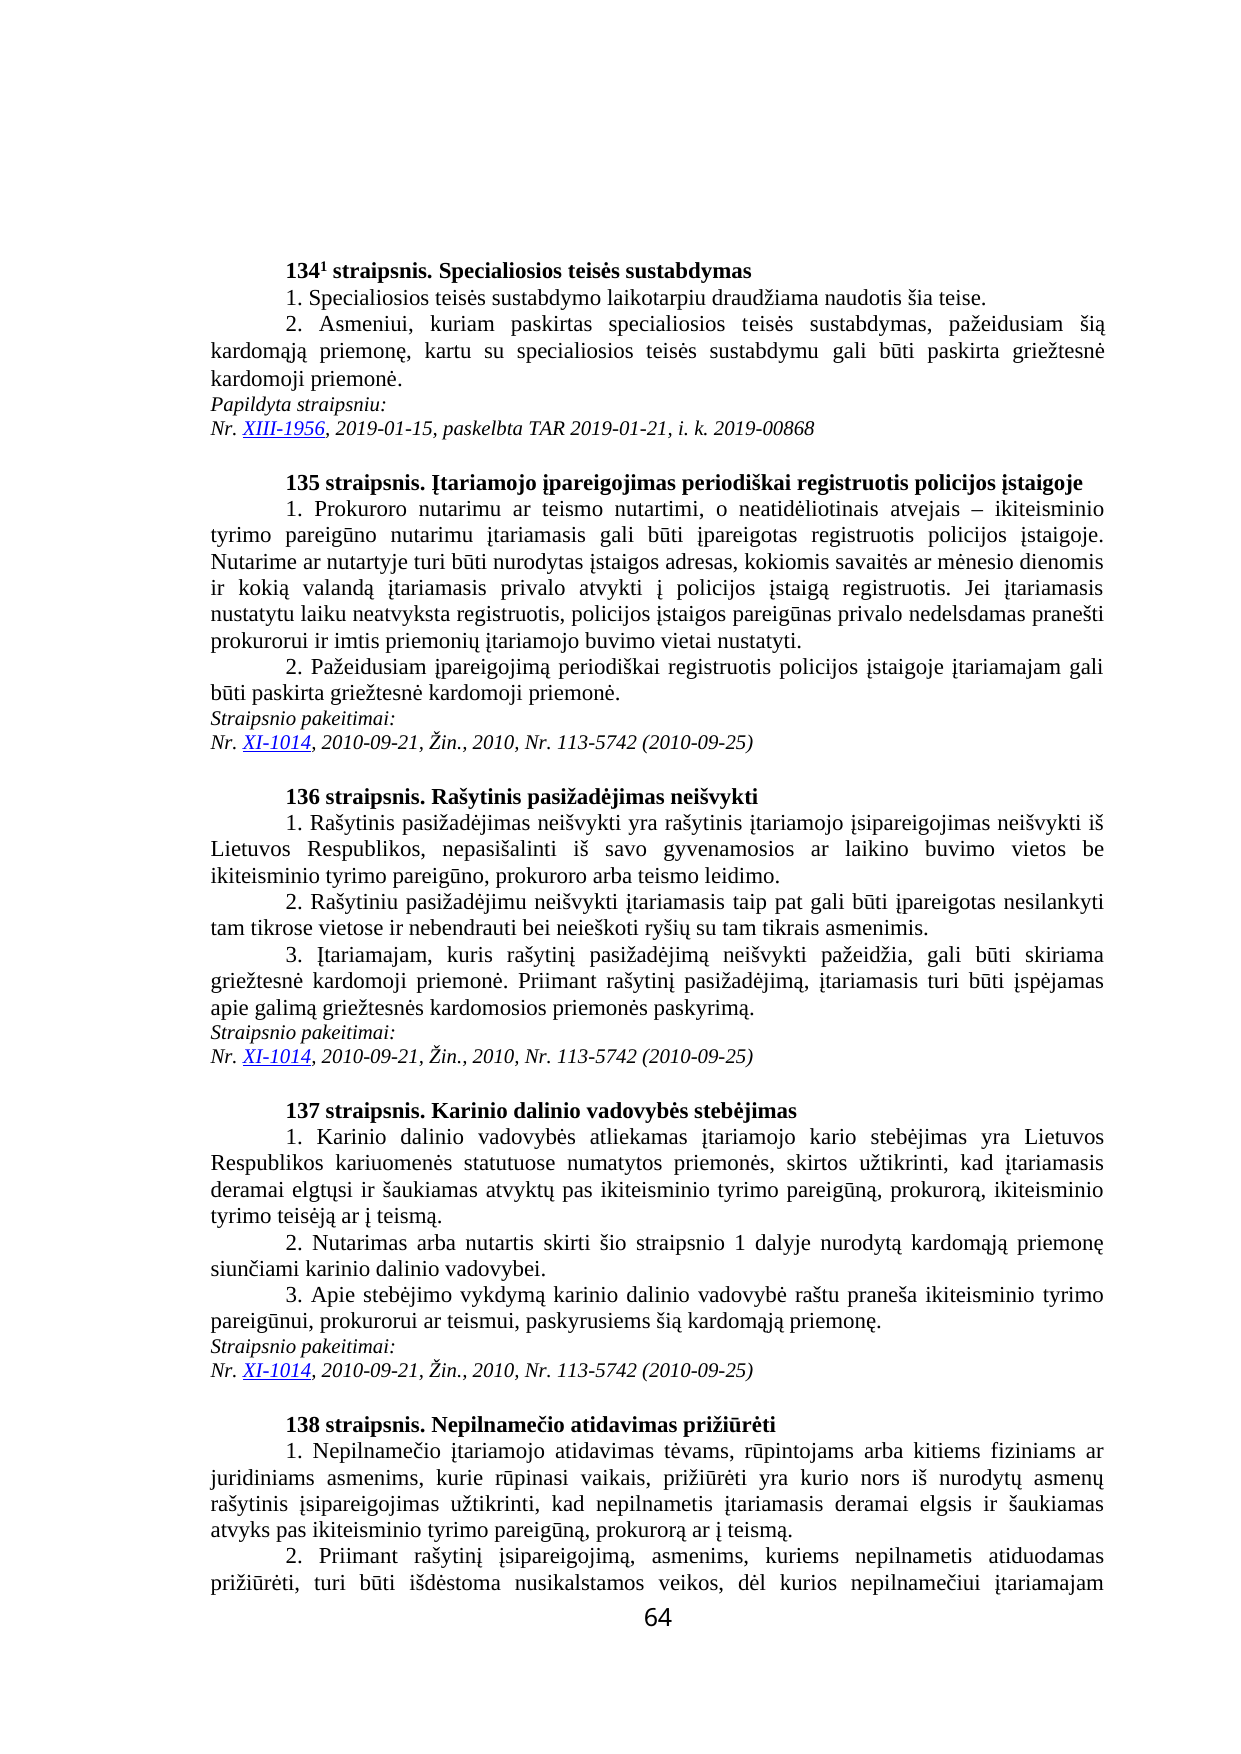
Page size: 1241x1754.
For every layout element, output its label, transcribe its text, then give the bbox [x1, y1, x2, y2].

text 136 straipsnis. Rašytinis pasižadėjimas neišvykti [210, 783, 1105, 809]
text 1. Nepilnamečio įtariamojo atidavimas tėvams, rūpintojams arba kitiems fiziniams ar juridiniams asmenims, kurie rūpinasi vaikais, prižiūrėti yra kurio nors iš nurodytų asmenų rašytinis įsipareigojimas užtikrinti, kad nepilnametis įtariamasis deramai elgsis ir šaukiamas atvyks pas ikiteisminio tyrimo pareigūną, prokurorą ar į teismą. [210, 1437, 1105, 1543]
text 138 straipsnis. Nepilnamečio atidavimas prižiūrėti [210, 1411, 1105, 1437]
text 1. Rašytinis pasižadėjimas neišvykti yra rašytinis įtariamojo įsipareigojimas neišvykti iš Lietuvos Respublikos, nepasišalinti iš savo gyvenamosios ar laikino buvimo vietos be ikiteisminio tyrimo pareigūno, prokuroro arba teismo leidimo. [210, 809, 1105, 888]
text Nr. XI-1014, 2010-09-21, Žin., 2010, Nr. 113-5742 (2010-09-25) [210, 1358, 1105, 1382]
text 137 straipsnis. Karinio dalinio vadovybės stebėjimas [210, 1097, 1105, 1123]
text 2. Asmeniui, kuriam paskirtas specialiosios teisės sustabdymas, pažeidusiam šią kardomąją priemonę, kartu su specialiosios teisės sustabdymu gali būti paskirta griežtesnė kardomoji priemonė. [210, 310, 1105, 392]
text 1. Specialiosios teisės sustabdymo laikotarpiu draudžiama naudotis šia teise. [210, 284, 1105, 310]
text 1. Prokuroro nutarimu ar teismo nutartimi, o neatidėliotinais atvejais – ikiteisminio tyrimo pareigūno nutarimu įtariamasis gali būti įpareigotas registruotis policijos įstaigoje. Nutarime ar nutartyje turi būti nurodytas įstaigos adresas, kokiomis savaitės ar mėnesio dienomis ir kokią valandą įtariamasis privalo atvykti į policijos įstaigą registruotis. Jei įtariamasis nustatytu laiku neatvyksta registruotis, policijos įstaigos pareigūnas privalo nedelsdamas pranešti prokurorui ir imtis priemonių įtariamojo buvimo vietai nustatyti. [210, 495, 1105, 653]
text Straipsnio pakeitimai: [210, 1334, 1105, 1358]
text Straipsnio pakeitimai: [210, 706, 1105, 730]
text 2. Priimant rašytinį įsipareigojimą, asmenims, kuriems nepilnametis atiduodamas prižiūrėti, turi būti išdėstoma nusikalstamos veikos, dėl kurios nepilnamečiui įtariamajam [210, 1543, 1105, 1595]
text 2. Nutarimas arba nutartis skirti šio straipsnio 1 dalyje nurodytą kardomąją priemonę siunčiami karinio dalinio vadovybei. [210, 1228, 1105, 1281]
text 2. Pažeidusiam įpareigojimą periodiškai registruotis policijos įstaigoje įtariamajam gali būti paskirta griežtesnė kardomoji priemonė. [210, 653, 1105, 706]
text 1341 straipsnis. Specialiosios teisės sustabdymas [210, 229, 1105, 284]
text Nr. XI-1014, 2010-09-21, Žin., 2010, Nr. 113-5742 (2010-09-25) [210, 730, 1105, 754]
text Nr. XI-1014, 2010-09-21, Žin., 2010, Nr. 113-5742 (2010-09-25) [210, 1044, 1105, 1068]
text 3. Apie stebėjimo vykdymą karinio dalinio vadovybė raštu praneša ikiteisminio tyrimo pareigūnui, prokurorui ar teismui, paskyrusiems šią kardomąją priemonę. [210, 1281, 1105, 1334]
text 1. Karinio dalinio vadovybės atliekamas įtariamojo kario stebėjimas yra Lietuvos Respublikos kariuomenės statutuose numatytos priemonės, skirtos užtikrinti, kad įtariamasis deramai elgtųsi ir šaukiamas atvyktų pas ikiteisminio tyrimo pareigūną, prokurorą, ikiteisminio tyrimo teisėją ar į teismą. [210, 1123, 1105, 1228]
text Papildyta straipsniu: [210, 392, 1105, 416]
text 2. Rašytiniu pasižadėjimu neišvykti įtariamasis taip pat gali būti įpareigotas nesilankyti tam tikrose vietose ir nebendrauti bei neieškoti ryšių su tam tikrais asmenimis. [210, 888, 1105, 941]
text 135 straipsnis. Įtariamojo įpareigojimas periodiškai registruotis policijos įstaigoje [285, 469, 1105, 495]
text Nr. XIII-1956, 2019-01-15, paskelbta TAR 2019-01-21, i. k. 2019-00868 [210, 416, 1105, 440]
text 3. Įtariamajam, kuris rašytinį pasižadėjimą neišvykti pažeidžia, gali būti skiriama griežtesnė kardomoji priemonė. Priimant rašytinį pasižadėjimą, įtariamasis turi būti įspėjamas apie galimą griežtesnės kardomosios priemonės paskyrimą. [210, 941, 1105, 1020]
text Straipsnio pakeitimai: [210, 1020, 1105, 1044]
